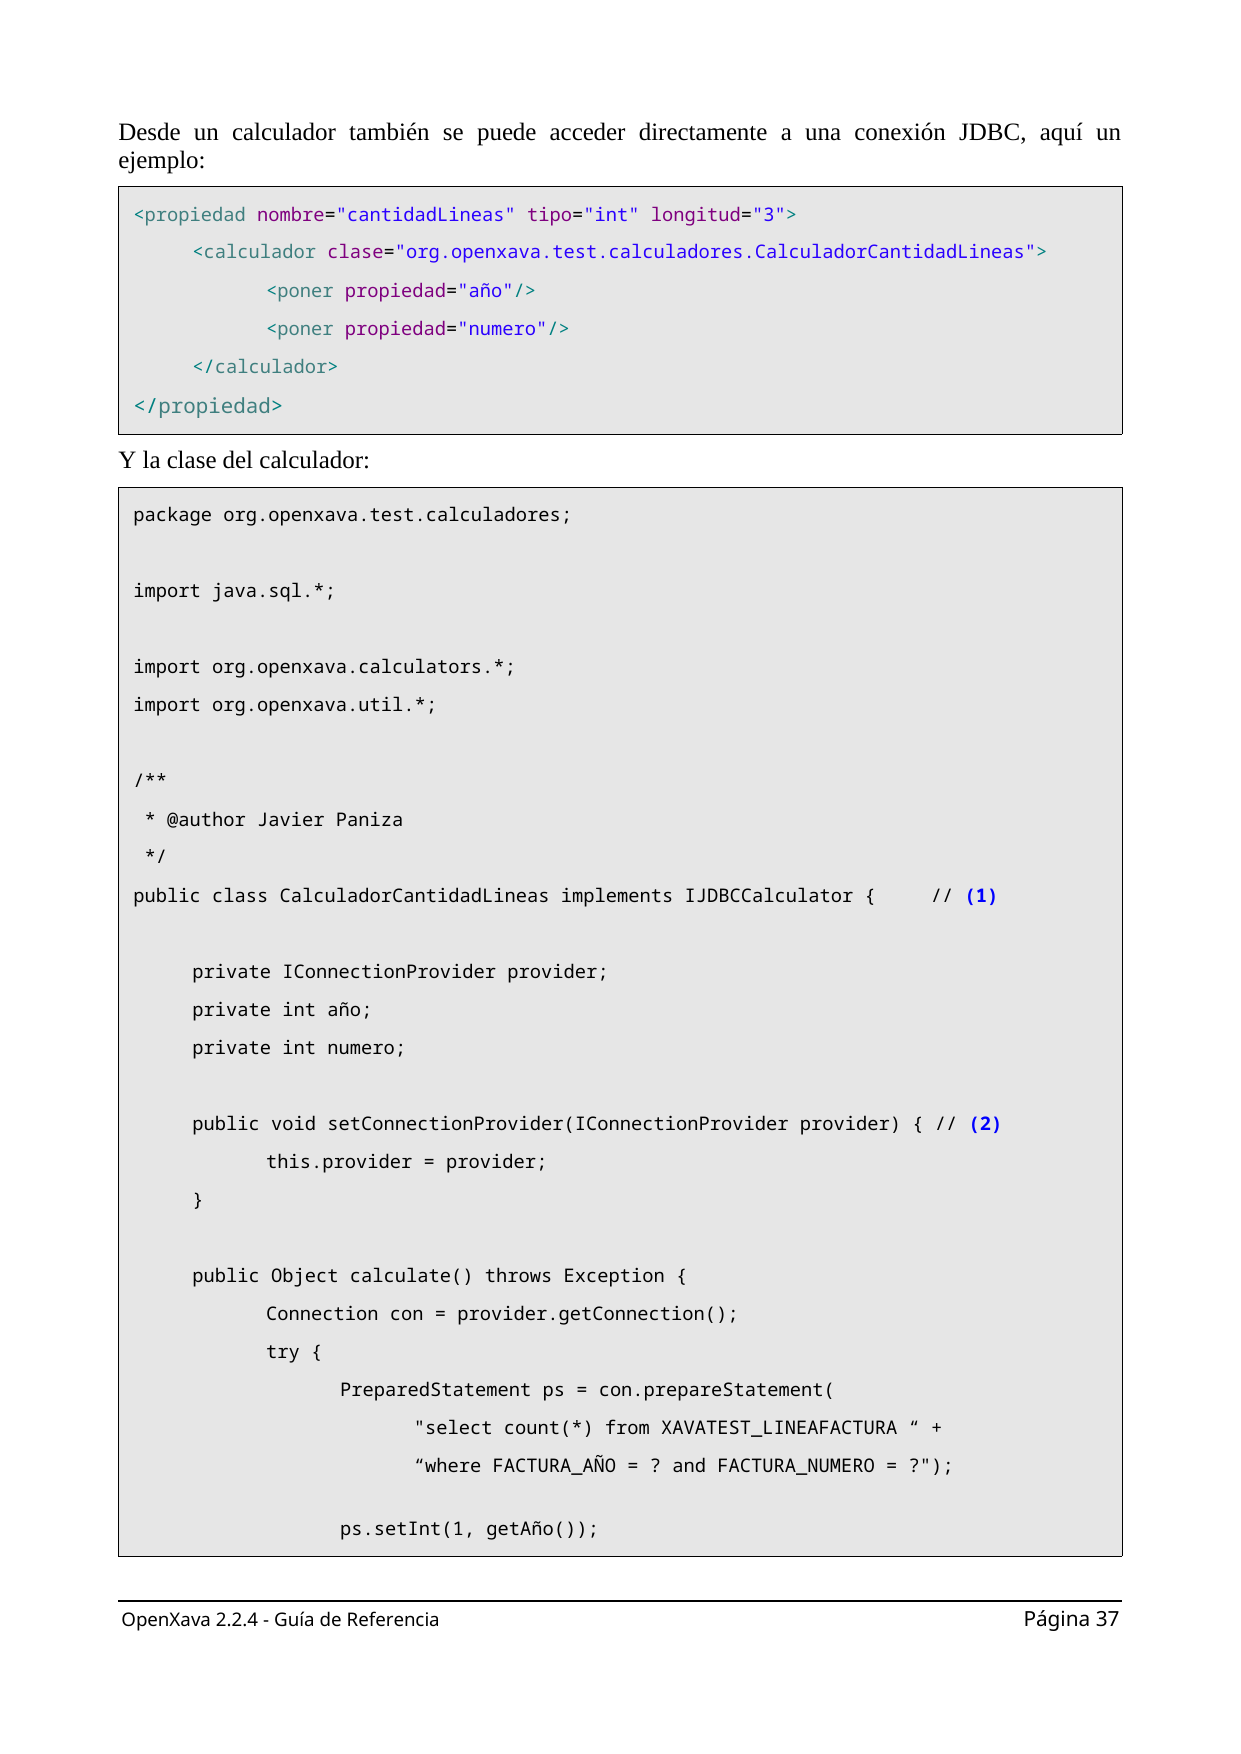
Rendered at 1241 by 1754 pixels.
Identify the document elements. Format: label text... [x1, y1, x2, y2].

text import org.openxava.calculators.*; [119, 639, 1122, 677]
text <poner propiedad="año"/> [119, 262, 1122, 300]
text Connection con = provider.getConnection(); [119, 1285, 1122, 1323]
text } [119, 1171, 1122, 1209]
text private int numero; [119, 1019, 1122, 1057]
text private IConnectionProvider provider; [119, 943, 1122, 981]
text <calculador clase="org.openxava.test.calculadores.CalculadorCantidadLineas"> [119, 224, 1122, 262]
text “where FACTURA_AÑO = ? and FACTURA_NUMERO = ?"); [119, 1437, 1122, 1501]
text * @author Javier Paniza [119, 791, 1122, 829]
text try { [119, 1323, 1122, 1361]
text </propiedad> [119, 376, 1122, 434]
text public void setConnectionProvider(IConnectionProvider provider) { // (2) [119, 1095, 1122, 1133]
text Y la clase del calculador: [118, 447, 1122, 474]
text public Object calculate() throws Exception { [119, 1247, 1122, 1285]
text "select count(*) from XAVATEST_LINEAFACTURA “ + [119, 1399, 1122, 1437]
text this.provider = provider; [119, 1133, 1122, 1171]
text public class CalculadorCantidadLineas implements IJDBCCalculator { // (1) [119, 867, 1122, 905]
text /** [119, 753, 1122, 791]
text </calculador> [119, 338, 1122, 376]
text private int año; [119, 981, 1122, 1019]
text <propiedad nombre="cantidadLineas" tipo="int" longitud="3"> [119, 187, 1122, 224]
text package org.openxava.test.calculadores; [119, 488, 1122, 525]
text import org.openxava.util.*; [119, 677, 1122, 715]
text PreparedStatement ps = con.prepareStatement( [119, 1361, 1122, 1399]
text ps.setInt(1, getAño()); [119, 1501, 1122, 1556]
text <poner propiedad="numero"/> [119, 300, 1122, 338]
text import java.sql.*; [119, 563, 1122, 601]
text */ [119, 829, 1122, 867]
text Desde un calculador también se puede acceder directamente a una conexión JDBC, aquí un ejemplo: [118, 118, 1122, 173]
